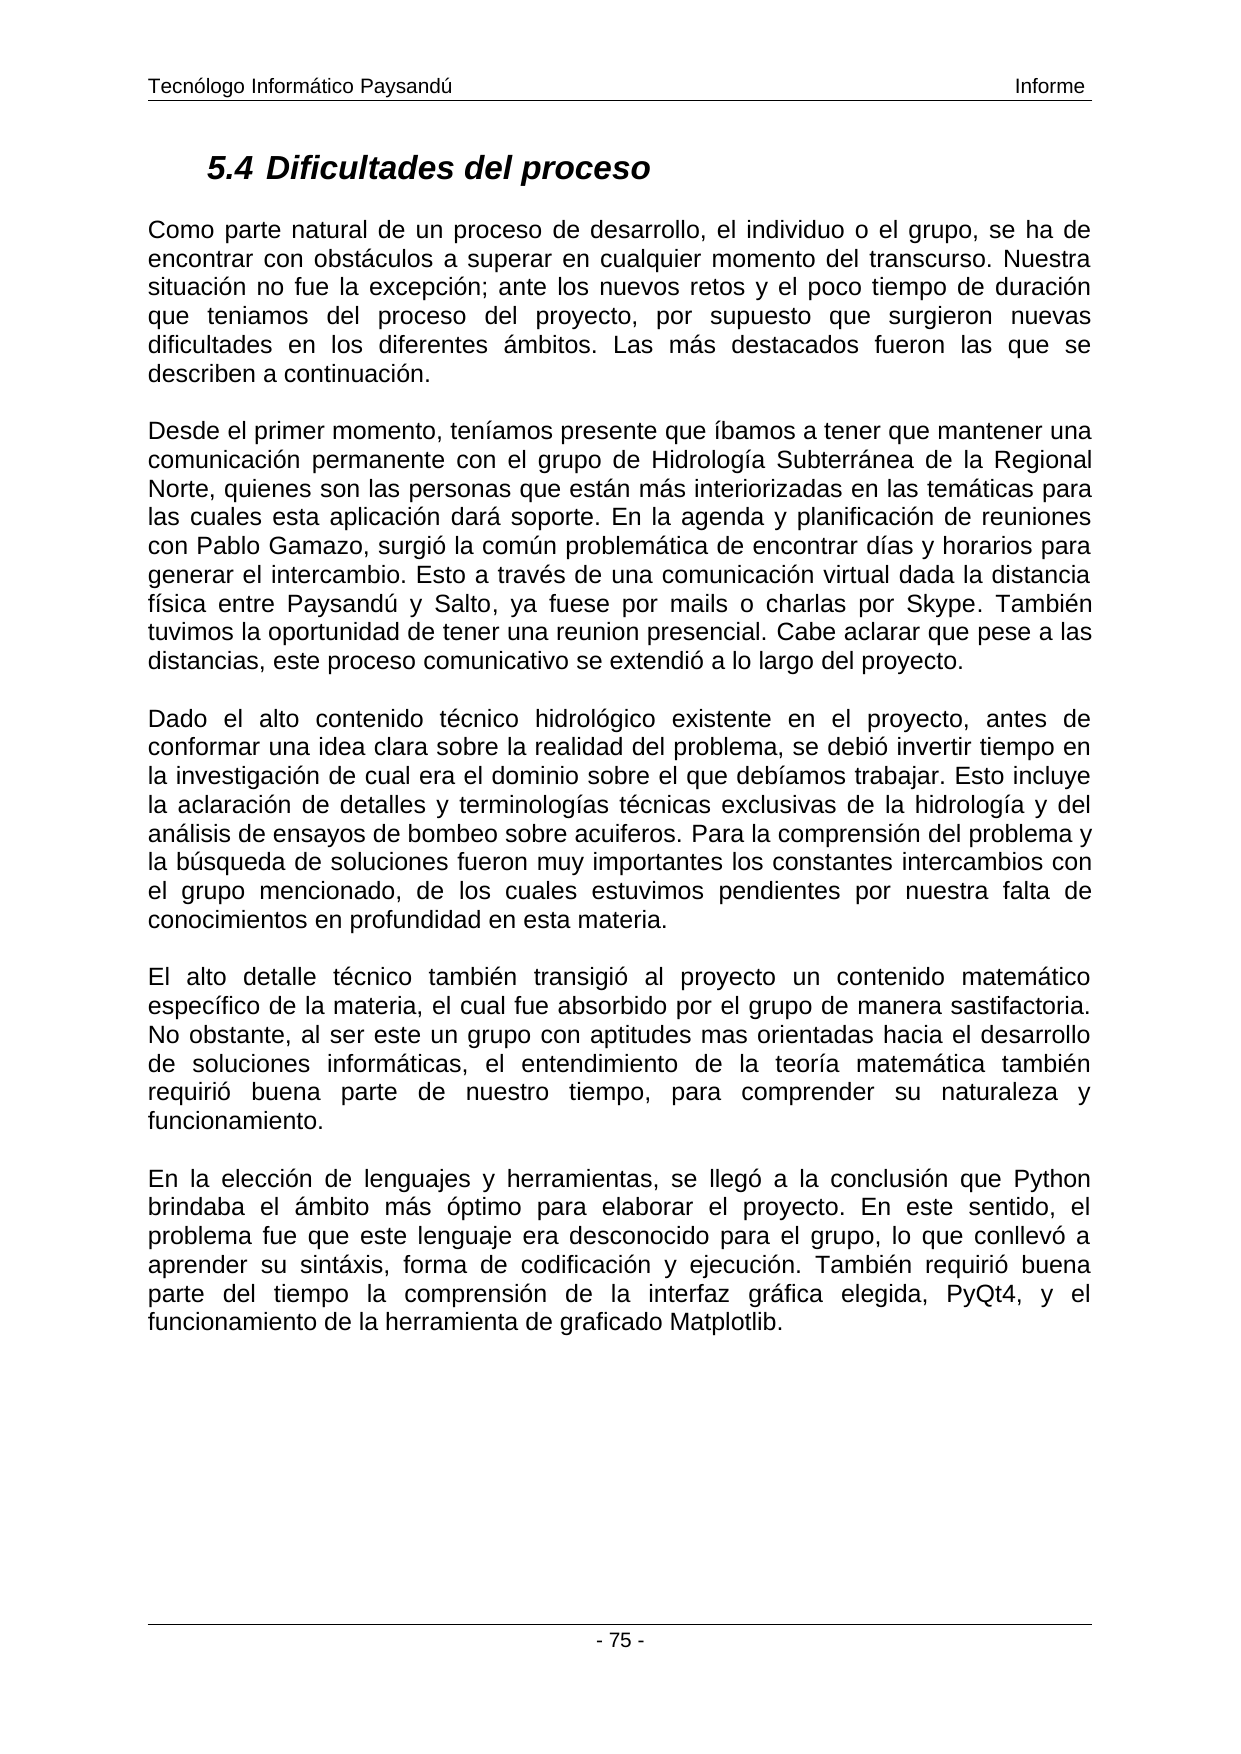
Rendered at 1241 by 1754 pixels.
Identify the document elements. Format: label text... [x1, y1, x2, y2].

text Como parte natural de un proceso de desarrollo, el individuo o el grupo, se ha de encontrar con obstáculos a superar en cualquier momento del transcurso. Nuestra situación no fue la excepción; ante los nuevos retos y el poco tiempo de duración que teniamos del proceso del proyecto, por supuesto que surgieron nuevas dificultades en los diferentes ámbitos. Las más destacados fueron las que se describen a continuación. [148, 215, 1092, 387]
text Desde el primer momento, teníamos presente que íbamos a tener que mantener una comunicación permanente con el grupo de Hidrología Subterránea de la Regional Norte, quienes son las personas que están más interiorizadas en las temáticas para las cuales esta aplicación dará soporte. En la agenda y planificación de reuniones con Pablo Gamazo, surgió la común problemática de encontrar días y horarios para generar el intercambio. Esto a través de una comunicación virtual dada la distancia física entre Paysandú y Salto, ya fuese por mails o charlas por Skype. También tuvimos la oportunidad de tener una reunion presencial. Cabe aclarar que pese a las distancias, este proceso comunicativo se extendió a lo largo del proyecto. [148, 416, 1092, 675]
text En la elección de lenguajes y herramientas, se llegó a la conclusión que Python brindaba el ámbito más óptimo para elaborar el proyecto. En este sentido, el problema fue que este lenguaje era desconocido para el grupo, lo que conllevó a aprender su sintáxis, forma de codificación y ejecución. También requirió buena parte del tiempo la comprensión de la interfaz gráfica elegida, PyQt4, y el funcionamiento de la herramienta de graficado Matplotlib. [148, 1164, 1092, 1336]
text Dado el alto contenido técnico hidrológico existente en el proyecto, antes de conformar una idea clara sobre la realidad del problema, se debió invertir tiempo en la investigación de cual era el dominio sobre el que debíamos trabajar. Esto incluye la aclaración de detalles y terminologías técnicas exclusivas de la hidrología y del análisis de ensayos de bombeo sobre acuiferos. Para la comprensión del problema y la búsqueda de soluciones fueron muy importantes los constantes intercambios con el grupo mencionado, de los cuales estuvimos pendientes por nuestra falta de conocimientos en profundidad en esta materia. [148, 704, 1092, 934]
text El alto detalle técnico también transigió al proyecto un contenido matemático específico de la materia, el cual fue absorbido por el grupo de manera sastifactoria. No obstante, al ser este un grupo con aptitudes mas orientadas hacia el desarrollo de soluciones informáticas, el entendimiento de la teoría matemática también requirió buena parte de nuestro tiempo, para comprender su naturaleza y funcionamiento. [148, 962, 1092, 1135]
subtitle Dificultades del proceso [207, 148, 1092, 186]
